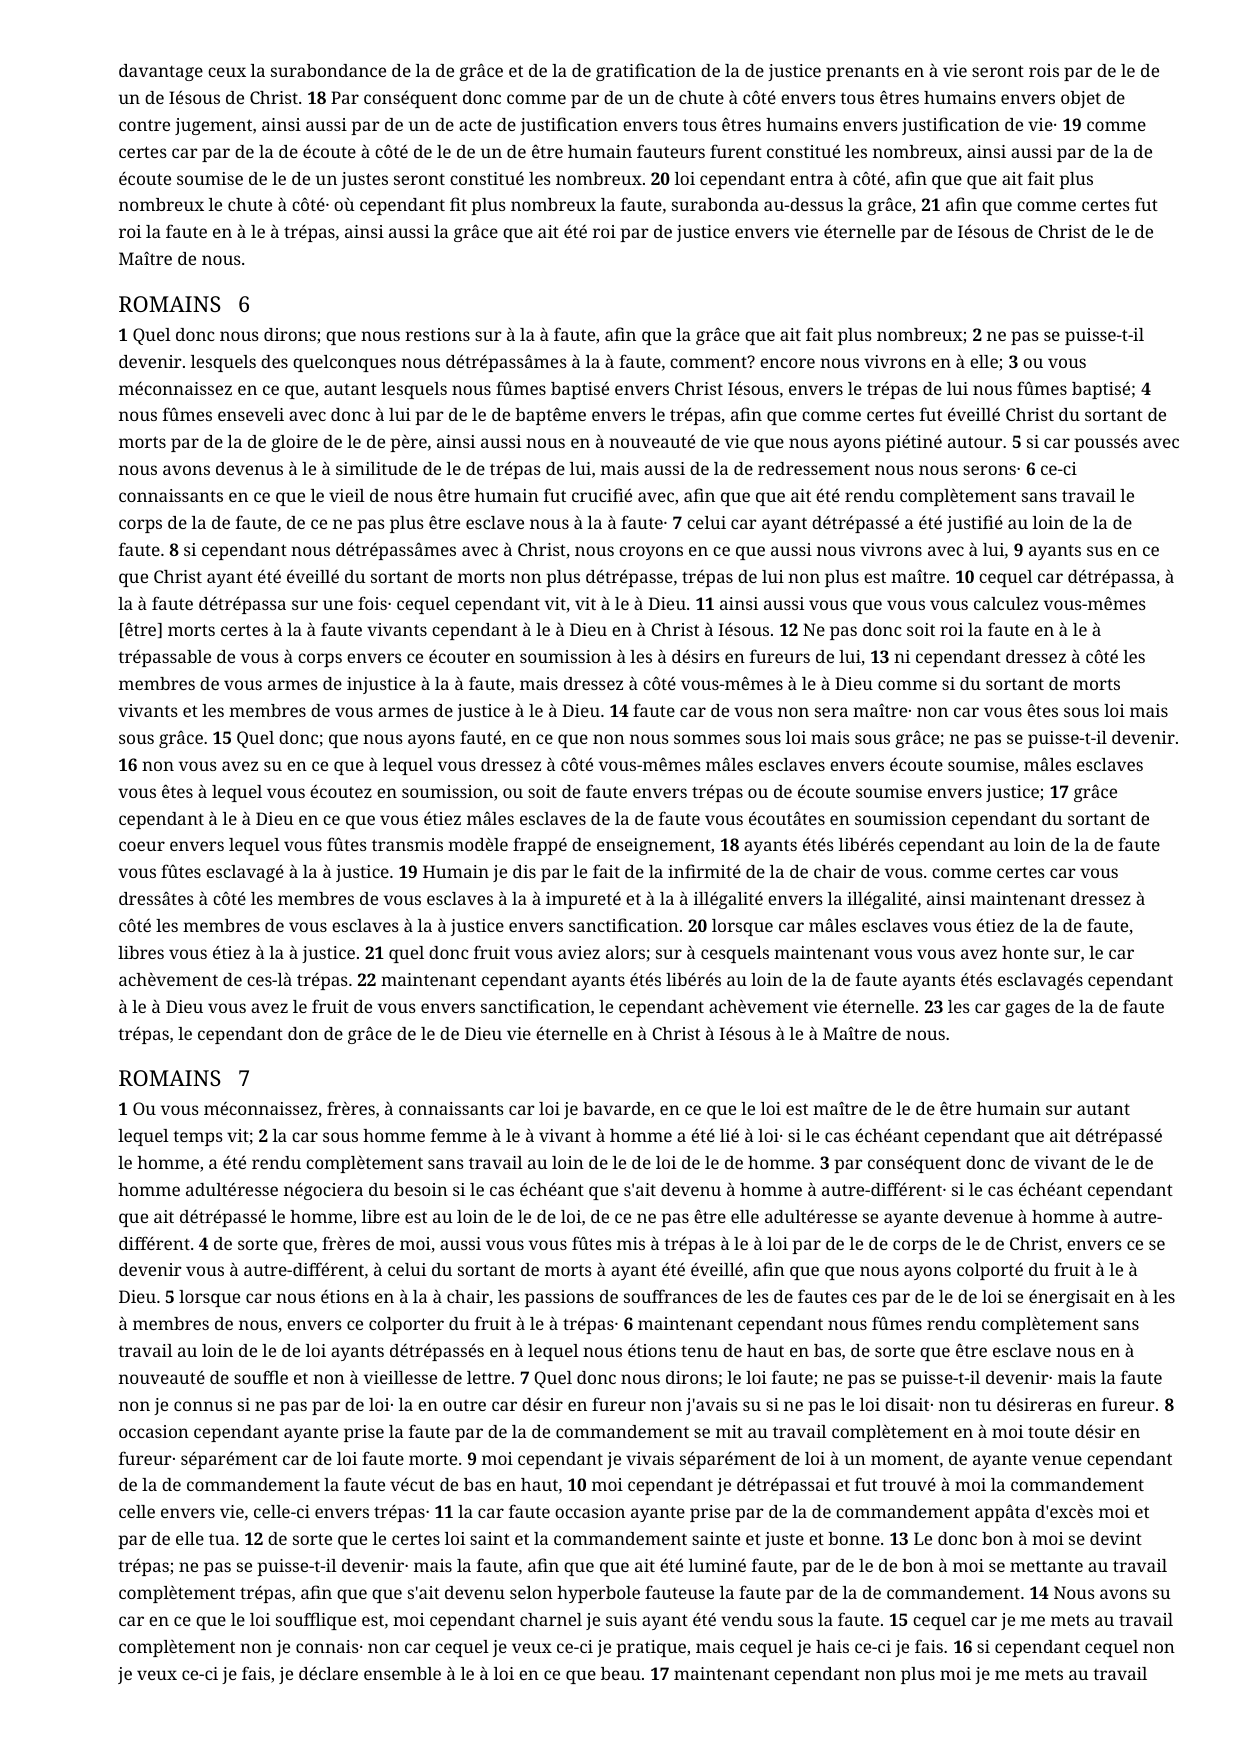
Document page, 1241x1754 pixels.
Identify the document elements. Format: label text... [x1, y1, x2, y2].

text 1 Quel donc nous dirons; que nous restions sur à la à faute, afin que la grâce que ait fait plus nombreux; 2 ne pas se puisse-t-il devenir. lesquels des quelconques nous détrépassâmes à la à faute, comment? encore nous vivrons en à elle; 3 ou vous méconnaissez en ce que, autant lesquels nous fûmes baptisé envers Christ Iésous, envers le trépas de lui nous fûmes baptisé; 4 nous fûmes enseveli avec donc à lui par de le de baptême envers le trépas, afin que comme certes fut éveillé Christ du sortant de morts par de la de gloire de le de père, ainsi aussi nous en à nouveauté de vie que nous ayons piétiné autour. 5 si car poussés avec nous avons devenus à le à similitude de le de trépas de lui, mais aussi de la de redressement nous nous serons· 6 ce-ci connaissants en ce que le vieil de nous être humain fut crucifié avec, afin que que ait été rendu complètement sans travail le corps de la de faute, de ce ne pas plus être esclave nous à la à faute· 7 celui car ayant détrépassé a été justifié au loin de la de faute. 8 si cependant nous détrépassâmes avec à Christ, nous croyons en ce que aussi nous vivrons avec à lui, 9 ayants sus en ce que Christ ayant été éveillé du sortant de morts non plus détrépasse, trépas de lui non plus est maître. 10 cequel car détrépassa, à la à faute détrépassa sur une fois· cequel cependant vit, vit à le à Dieu. 11 ainsi aussi vous que vous vous calculez vous-mêmes [être] morts certes à la à faute vivants cependant à le à Dieu en à Christ à Iésous. 12 Ne pas donc soit roi la faute en à le à trépassable de vous à corps envers ce écouter en soumission à les à désirs en fureurs de lui, 13 ni cependant dressez à côté les membres de vous armes de injustice à la à faute, mais dressez à côté vous-mêmes à le à Dieu comme si du sortant de morts vivants et les membres de vous armes de justice à le à Dieu. 14 faute car de vous non sera maître· non car vous êtes sous loi mais sous grâce. 15 Quel donc; que nous ayons fauté, en ce que non nous sommes sous loi mais sous grâce; ne pas se puisse-t-il devenir. 16 non vous avez su en ce que à lequel vous dressez à côté vous-mêmes mâles esclaves envers écoute soumise, mâles esclaves vous êtes à lequel vous écoutez en soumission, ou soit de faute envers trépas ou de écoute soumise envers justice; 17 grâce cependant à le à Dieu en ce que vous étiez mâles esclaves de la de faute vous écoutâtes en soumission cependant du sortant de coeur envers lequel vous fûtes transmis modèle frappé de enseignement, 18 ayants étés libérés cependant au loin de la de faute vous fûtes esclavagé à la à justice. 19 Humain je dis par le fait de la infirmité de la de chair de vous. comme certes car vous dressâtes à côté les membres de vous esclaves à la à impureté et à la à illégalité envers la illégalité, ainsi maintenant dressez à côté les membres de vous esclaves à la à justice envers sanctification. 20 lorsque car mâles esclaves vous étiez de la de faute, libres vous étiez à la à justice. 21 quel donc fruit vous aviez alors; sur à cesquels maintenant vous vous avez honte sur, le car achèvement de ces-là trépas. 22 maintenant cependant ayants étés libérés au loin de la de faute ayants étés esclavagés cependant à le à Dieu vous avez le fruit de vous envers sanctification, le cependant achèvement vie éternelle. 23 les car gages de la de faute trépas, le cependant don de grâce de le de Dieu vie éternelle en à Christ à Iésous à le à Maître de nous. [118, 323, 1181, 1045]
text ROMAINS 7 [118, 1063, 1181, 1093]
text ROMAINS 6 [118, 289, 1181, 318]
text 1 Ou vous méconnaissez, frères, à connaissants car loi je bavarde, en ce que le loi est maître de le de être humain sur autant lequel temps vit; 2 la car sous homme femme à le à vivant à homme a été lié à loi· si le cas échéant cependant que ait détrépassé le homme, a été rendu complètement sans travail au loin de le de loi de le de homme. 3 par conséquent donc de vivant de le de homme adultéresse négociera du besoin si le cas échéant que s'ait devenu à homme à autre-différent· si le cas échéant cependant que ait détrépassé le homme, libre est au loin de le de loi, de ce ne pas être elle adultéresse se ayante devenue à homme à autre-différent. 4 de sorte que, frères de moi, aussi vous vous fûtes mis à trépas à le à loi par de le de corps de le de Christ, envers ce se devenir vous à autre-différent, à celui du sortant de morts à ayant été éveillé, afin que que nous ayons colporté du fruit à le à Dieu. 5 lorsque car nous étions en à la à chair, les passions de souffrances de les de fautes ces par de le de loi se énergisait en à les à membres de nous, envers ce colporter du fruit à le à trépas· 6 maintenant cependant nous fûmes rendu complètement sans travail au loin de le de loi ayants détrépassés en à lequel nous étions tenu de haut en bas, de sorte que être esclave nous en à nouveauté de souffle et non à vieillesse de lettre. 7 Quel donc nous dirons; le loi faute; ne pas se puisse-t-il devenir· mais la faute non je connus si ne pas par de loi· la en outre car désir en fureur non j'avais su si ne pas le loi disait· non tu désireras en fureur. 8 occasion cependant ayante prise la faute par de la de commandement se mit au travail complètement en à moi toute désir en fureur· séparément car de loi faute morte. 9 moi cependant je vivais séparément de loi à un moment, de ayante venue cependant de la de commandement la faute vécut de bas en haut, 10 moi cependant je détrépassai et fut trouvé à moi la commandement celle envers vie, celle-ci envers trépas· 11 la car faute occasion ayante prise par de la de commandement appâta d'excès moi et par de elle tua. 12 de sorte que le certes loi saint et la commandement sainte et juste et bonne. 13 Le donc bon à moi se devint trépas; ne pas se puisse-t-il devenir· mais la faute, afin que que ait été luminé faute, par de le de bon à moi se mettante au travail complètement trépas, afin que que s'ait devenu selon hyperbole fauteuse la faute par de la de commandement. 14 Nous avons su car en ce que le loi soufflique est, moi cependant charnel je suis ayant été vendu sous la faute. 15 cequel car je me mets au travail complètement non je connais· non car cequel je veux ce-ci je pratique, mais cequel je hais ce-ci je fais. 16 si cependant cequel non je veux ce-ci je fais, je déclare ensemble à le à loi en ce que beau. 17 maintenant cependant non plus moi je me mets au travail [118, 1097, 1181, 1685]
text davantage ceux la surabondance de la de grâce et de la de gratification de la de justice prenants en à vie seront rois par de le de un de Iésous de Christ. 18 Par conséquent donc comme par de un de chute à côté envers tous êtres humains envers objet de contre jugement, ainsi aussi par de un de acte de justification envers tous êtres humains envers justification de vie· 19 comme certes car par de la de écoute à côté de le de un de être humain fauteurs furent constitué les nombreux, ainsi aussi par de la de écoute soumise de le de un justes seront constitué les nombreux. 20 loi cependant entra à côté, afin que que ait fait plus nombreux le chute à côté· où cependant fit plus nombreux la faute, surabonda au-dessus la grâce, 21 afin que comme certes fut roi la faute en à le à trépas, ainsi aussi la grâce que ait été roi par de justice envers vie éternelle par de Iésous de Christ de le de Maître de nous. [118, 59, 1181, 271]
